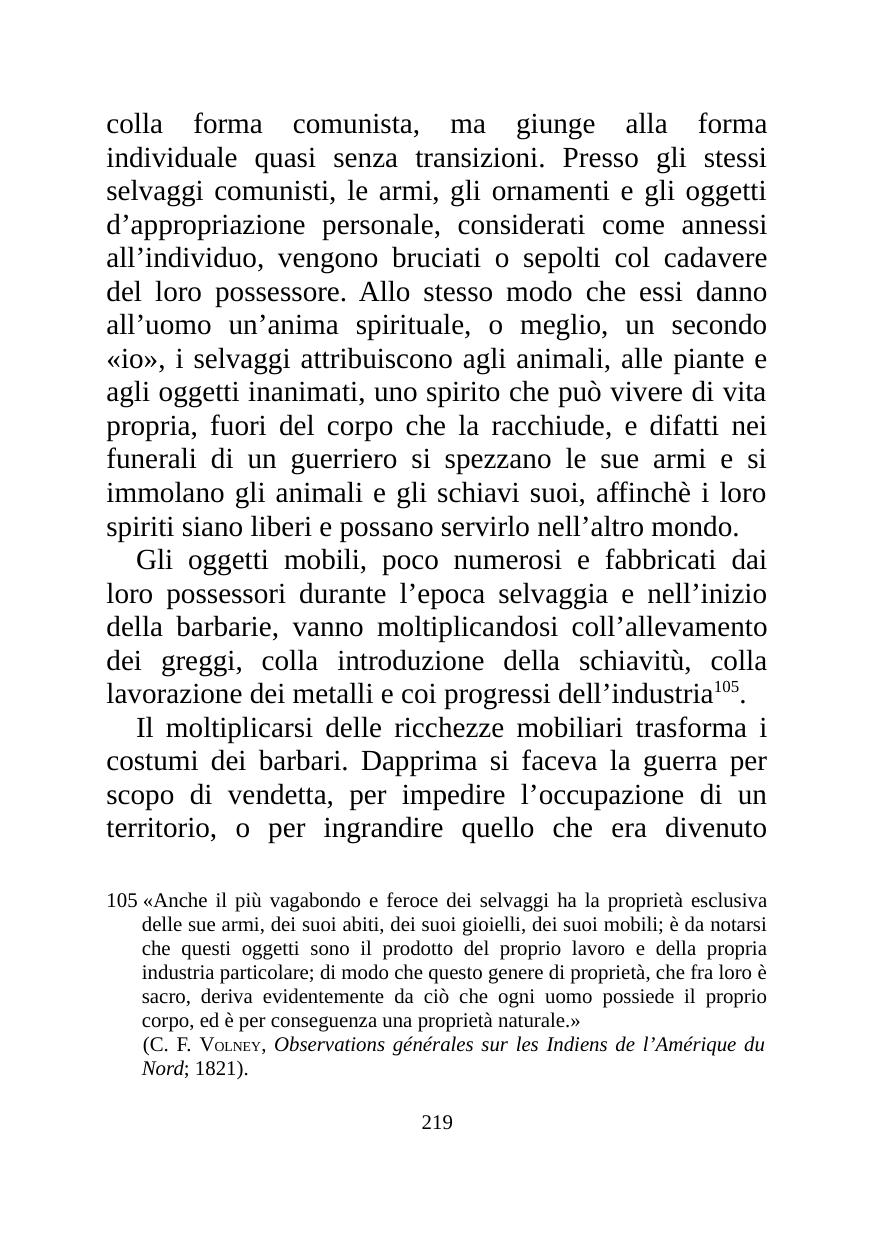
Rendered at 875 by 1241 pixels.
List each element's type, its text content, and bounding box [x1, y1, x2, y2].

text «Anche il più vagabondo e feroce dei selvaggi ha la proprietà esclusiva delle sue armi, dei suoi abiti, dei suoi gioielli, dei suoi mobili; è da notarsi che questi oggetti sono il prodotto del proprio lavoro e della propria industria particolare; di modo che questo genere di proprietà, che fra loro è sacro, deriva evidentemente da ciò che ogni uomo possiede il proprio corpo, ed è per conseguenza una proprietà naturale.» [106, 888, 768, 1032]
text colla forma comunista, ma giunge alla forma individuale quasi senza transizioni. Presso gli stessi selvaggi comunisti, le armi, gli ornamenti e gli oggetti d’appropriazione personale, considerati come annessi all’individuo, vengono bruciati o sepolti col cadavere del loro possessore. Allo stesso modo che essi danno all’uomo un’anima spirituale, o meglio, un secondo «io», i selvaggi attribuiscono agli animali, alle piante e agli oggetti inanimati, uno spirito che può vivere di vita propria, fuori del corpo che la racchiude, e difatti nei funerali di un guerriero si spezzano le sue armi e si immolano gli animali e gli schiavi suoi, affinchè i loro spiriti siano liberi e possano servirlo nell’altro mondo. [106, 106, 768, 542]
text Il moltiplicarsi delle ricchezze mobiliari trasforma i costumi dei barbari. Dapprima si faceva la guerra per scopo di vendetta, per impedire l’occupazione di un territorio, o per ingrandire quello che era divenuto [106, 710, 768, 844]
text Gli oggetti mobili, poco numerosi e fabbricati dai loro possessori durante l’epoca selvaggia e nell’inizio della barbarie, vanno moltiplicandosi coll’allevamento dei greggi, colla introduzione della schiavitù, colla lavorazione dei metalli e coi progressi dell’industria. [106, 542, 768, 710]
text (C. F. Volney, Observations générales sur les Indiens de l’Amérique du Nord; 1821). [142, 1032, 768, 1080]
